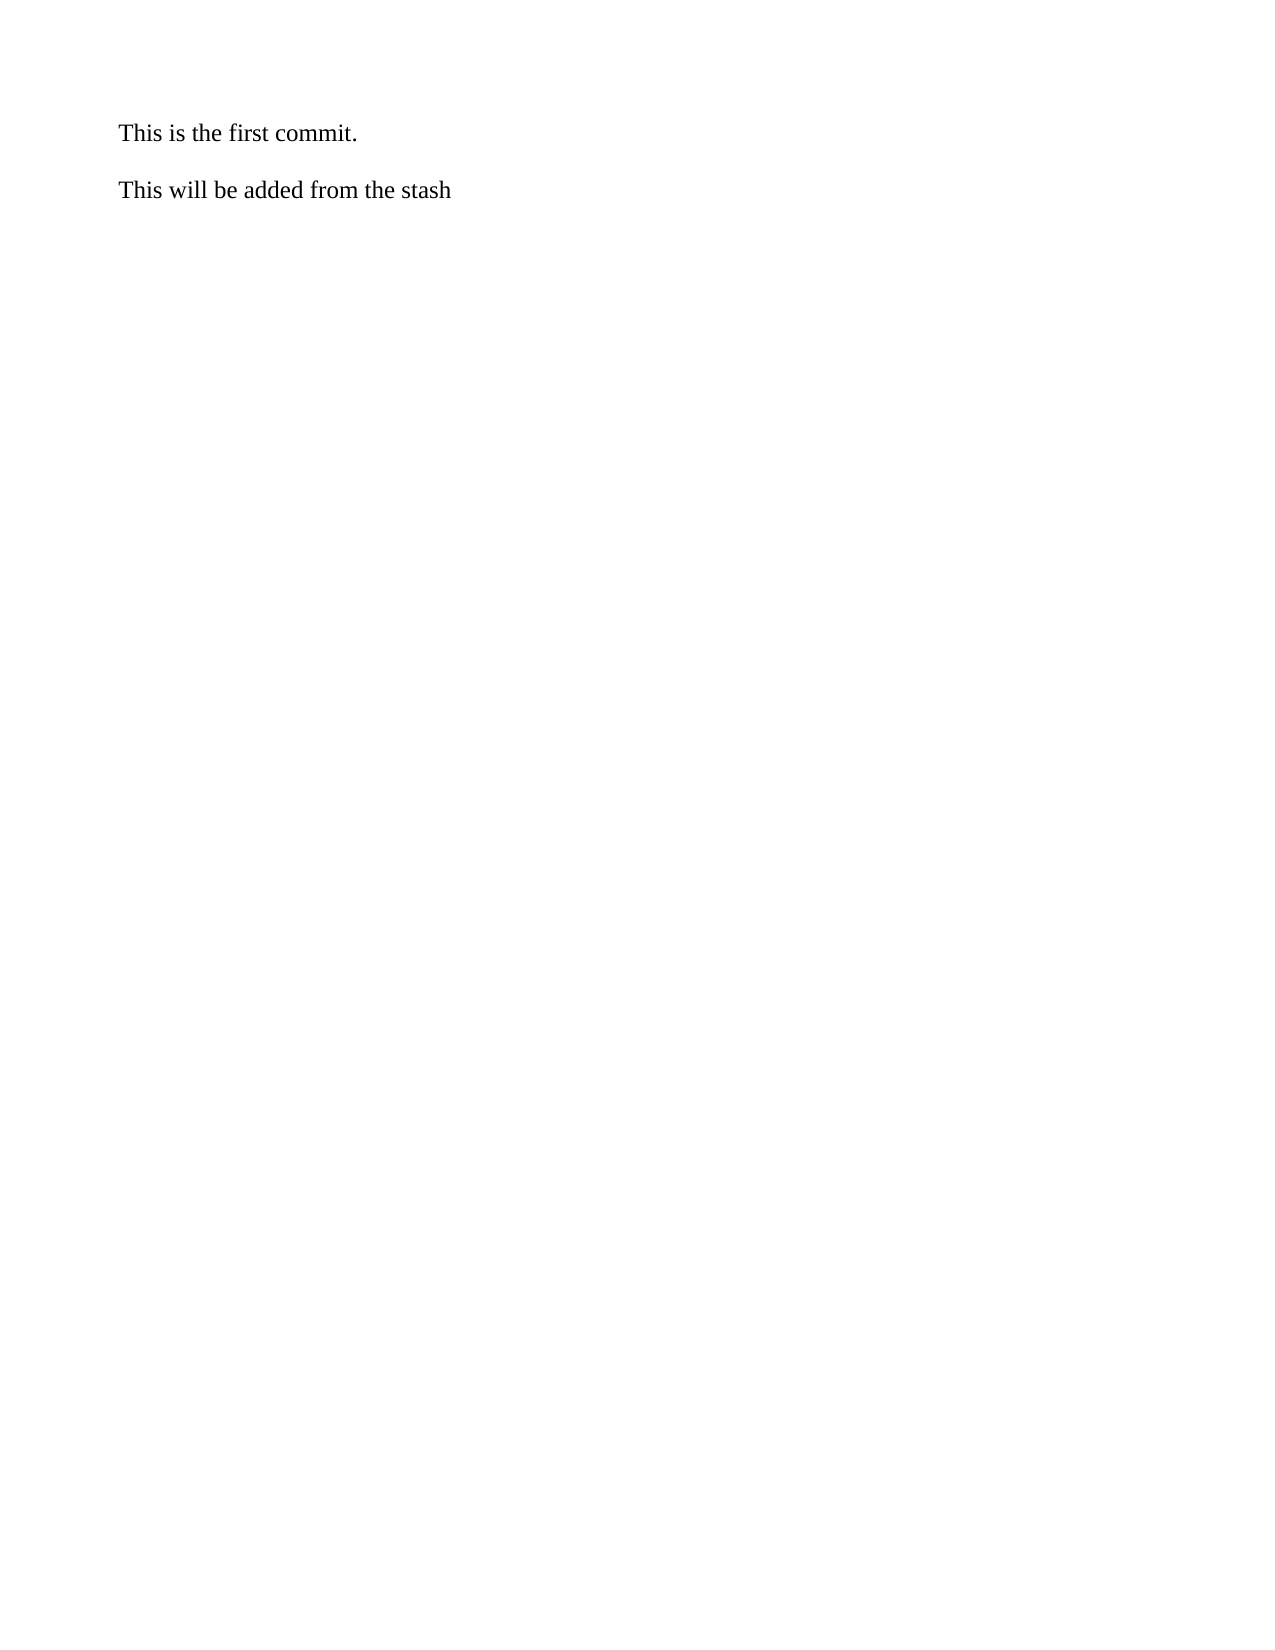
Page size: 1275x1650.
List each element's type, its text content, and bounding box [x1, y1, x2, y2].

text This will be added from the stash [118, 176, 1157, 204]
text This is the first commit. [118, 118, 1157, 147]
